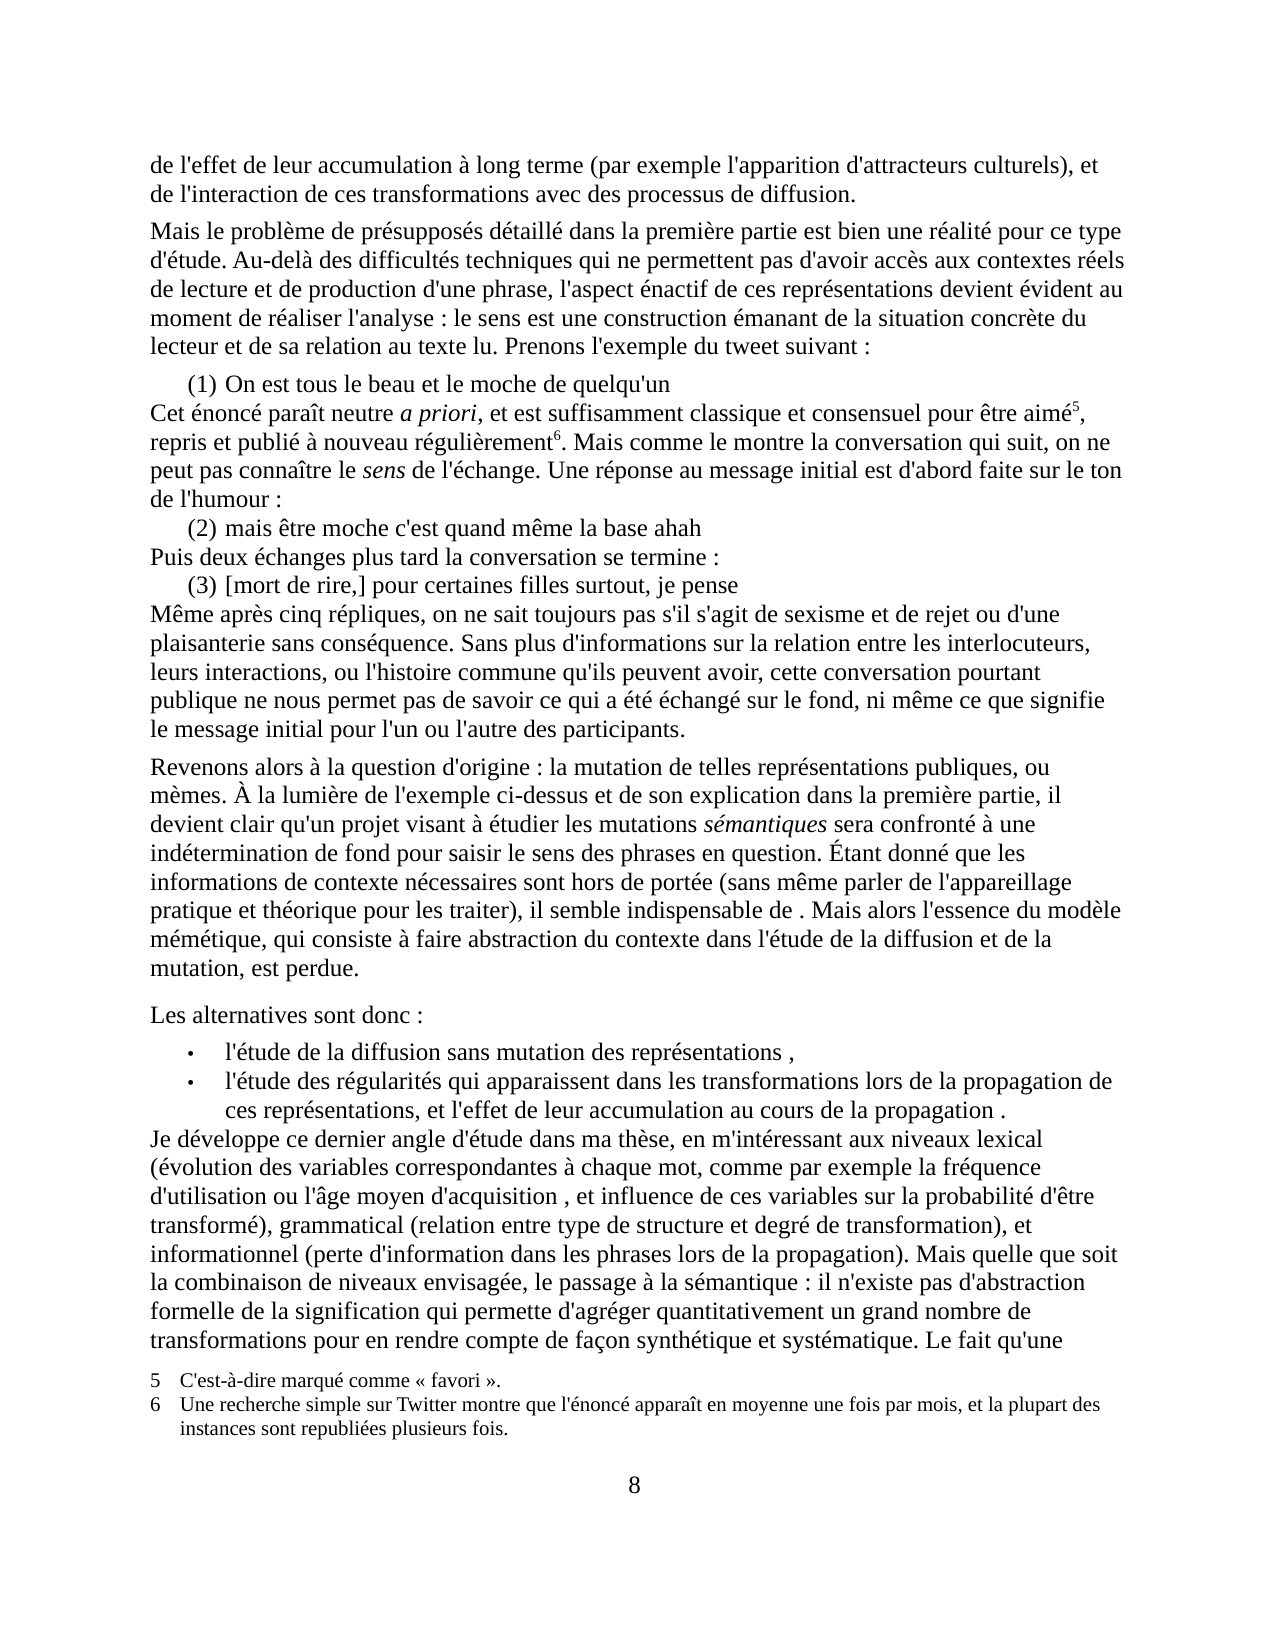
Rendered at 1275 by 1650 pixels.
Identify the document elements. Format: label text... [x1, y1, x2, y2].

text Revenons alors à la question d'origine : la mutation de telles représentations publiques, ou mèmes. À la lumière de l'exemple ci-dessus et de son explication dans la première partie, il devient clair qu'un projet visant à étudier les mutations sémantiques sera confronté à une indétermination de fond pour saisir le sens des phrases en question. Étant donné que les informations de contexte nécessaires sont hors de portée (sans même parler de l'appareillage pratique et théorique pour les traiter), il semble indispensable de . Mais alors l'essence du modèle mémétique, qui consiste à faire abstraction du contexte dans l'étude de la diffusion et de la mutation, est perdue. [150, 752, 1125, 982]
text Puis deux échanges plus tard la conversation se termine : [150, 542, 1125, 570]
text Cet énoncé paraît neutre a priori, et est suffisamment classique et consensuel pour être aimé, repris et publié à nouveau régulièrement. Mais comme le montre la conversation qui suit, on ne peut pas connaître le sens de l'échange. Une réponse au message initial est d'abord faite sur le ton de l'humour : [150, 398, 1125, 513]
list mais être moche c'est quand même la base ahah [187, 513, 1125, 542]
text Une recherche simple sur Twitter montre que l'énoncé apparaît en moyenne une fois par mois, et la plupart des instances sont republiées plusieurs fois. [150, 1392, 1125, 1440]
list l'étude de la diffusion sans mutation des représentations , [187, 1037, 1125, 1066]
text Mais le problème de présupposés détaillé dans la première partie est bien une réalité pour ce type d'étude. Au-delà des difficultés techniques qui ne permettent pas d'avoir accès aux contextes réels de lecture et de production d'une phrase, l'aspect énactif de ces représentations devient évident au moment de réaliser l'analyse : le sens est une construction émanant de la situation concrète du lecteur et de sa relation au texte lu. Prenons l'exemple du tweet suivant : [150, 216, 1125, 360]
list l'étude des régularités qui apparaissent dans les transformations lors de la propagation de ces représentations, et l'effet de leur accumulation au cours de la propagation . [187, 1066, 1125, 1124]
text C'est-à-dire marqué comme « favori ». [150, 1368, 1125, 1392]
text Les alternatives sont donc : [150, 1000, 1125, 1028]
list [mort de rire,] pour certaines filles surtout, je pense [187, 570, 1125, 599]
list On est tous le beau et le moche de quelqu'un [187, 369, 1125, 398]
text Même après cinq répliques, on ne sait toujours pas s'il s'agit de sexisme et de rejet ou d'une plaisanterie sans conséquence. Sans plus d'informations sur la relation entre les interlocuteurs, leurs interactions, ou l'histoire commune qu'ils peuvent avoir, cette conversation pourtant publique ne nous permet pas de savoir ce qui a été échangé sur le fond, ni même ce que signifie le message initial pour l'un ou l'autre des participants. [150, 599, 1125, 743]
text Je développe ce dernier angle d'étude dans ma thèse, en m'intéressant aux niveaux lexical (évolution des variables correspondantes à chaque mot, comme par exemple la fréquence d'utilisation ou l'âge moyen d'acquisition , et influence de ces variables sur la probabilité d'être transformé), grammatical (relation entre type de structure et degré de transformation), et informationnel (perte d'information dans les phrases lors de la propagation). Mais quelle que soit la combinaison de niveaux envisagée, le passage à la sémantique : il n'existe pas d'abstraction formelle de la signification qui permette d'agréger quantitativement un grand nombre de transformations pour en rendre compte de façon synthétique et systématique. Le fait qu'une [150, 1124, 1125, 1354]
text de l'effet de leur accumulation à long terme (par exemple l'apparition d'attracteurs culturels), et de l'interaction de ces transformations avec des processus de diffusion. [150, 150, 1125, 207]
